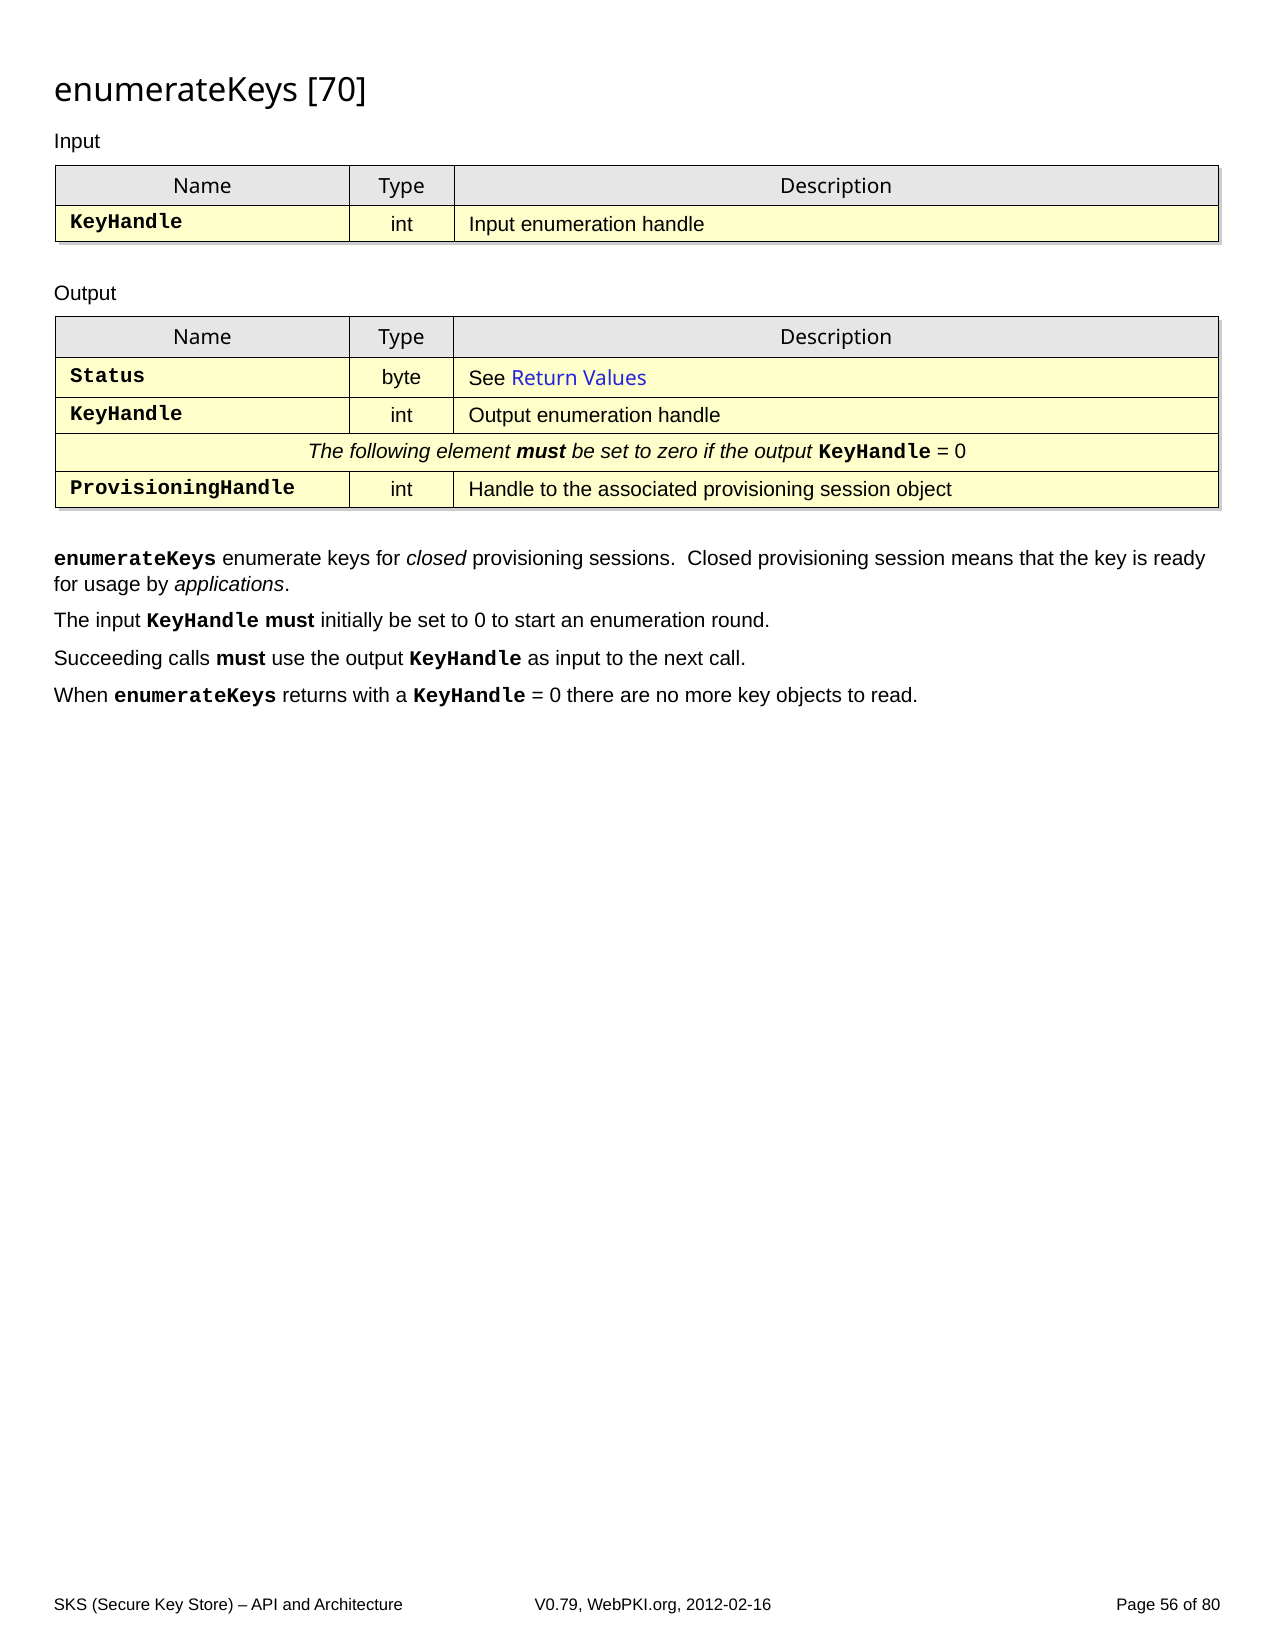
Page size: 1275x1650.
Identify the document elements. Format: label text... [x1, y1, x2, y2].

table_header Description [454, 317, 1218, 357]
table_cell Output enumeration handle [454, 398, 1218, 433]
text enumerateKeys enumerate keys for closed provisioning sessions. Closed provisioning session means that the key is ready for usage by applications. [54, 546, 1221, 596]
table_cell KeyHandle [56, 398, 349, 433]
table_cell byte [350, 358, 453, 397]
subtitle enumerateKeys [70] [54, 66, 1221, 111]
text Succeeding calls must use the output KeyHandle as input to the next call. [54, 645, 1221, 671]
text When enumerateKeys returns with a KeyHandle = 0 there are no more key objects to read. [54, 683, 1221, 709]
table_cell KeyHandle [56, 206, 349, 241]
table_header Type [350, 166, 454, 205]
table_cell int [350, 206, 454, 241]
table_header Name [56, 317, 349, 357]
table_cell Handle to the associated provisioning session object [454, 472, 1218, 507]
table_header Description [455, 166, 1218, 205]
table_cell See Return Values [454, 358, 1218, 397]
table_cell Status [56, 358, 349, 397]
table_header Name [56, 166, 349, 205]
text Input [54, 129, 1221, 153]
text The input KeyHandle must initially be set to 0 to start an enumeration round. [54, 608, 1221, 634]
table_cell ProvisioningHandle [56, 472, 349, 507]
table_header Type [350, 317, 453, 357]
table_cell Input enumeration handle [455, 206, 1218, 241]
table_cell int [350, 472, 453, 507]
table_cell The following element must be set to zero if the output KeyHandle = 0 [56, 434, 1218, 471]
text Output [54, 281, 1221, 304]
table_cell int [350, 398, 453, 433]
